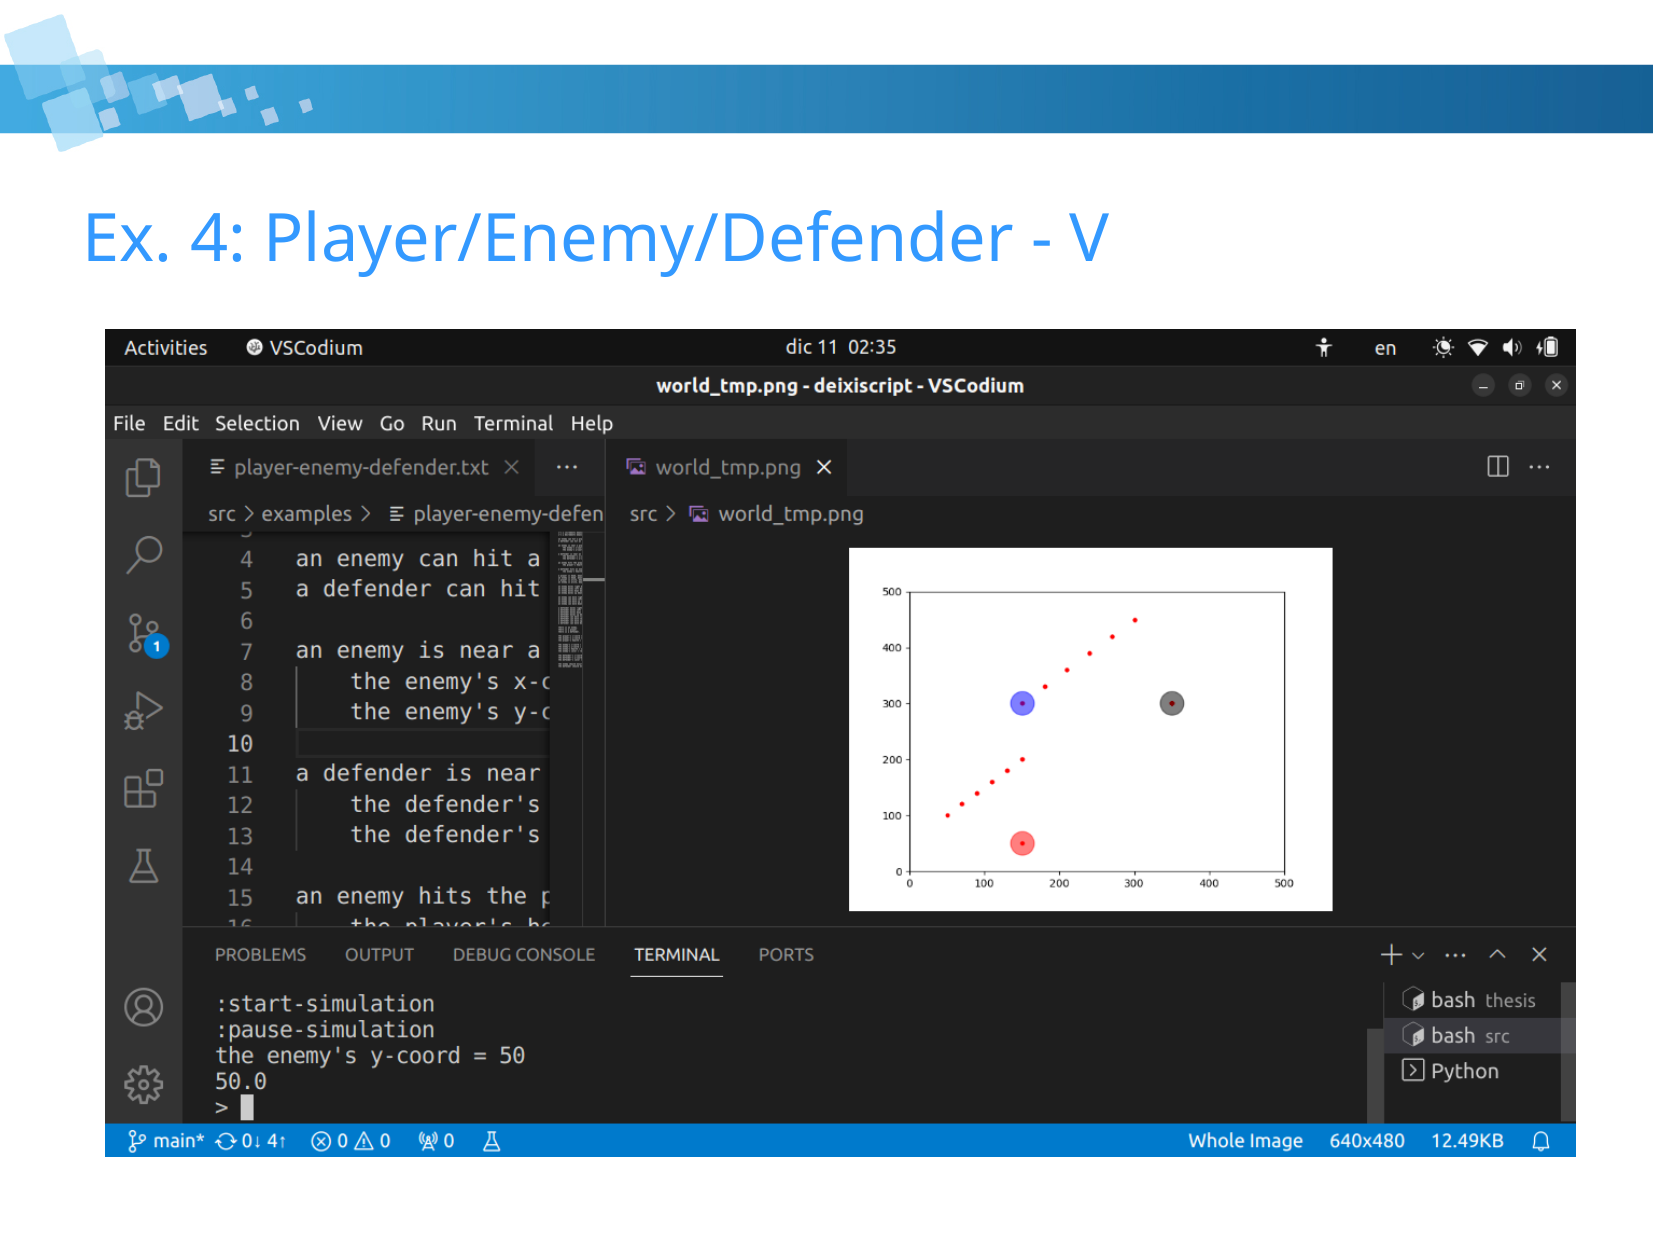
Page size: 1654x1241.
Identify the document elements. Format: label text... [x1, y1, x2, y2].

title Ex. 4: Player/Enemy/Defender - V [82, 132, 1571, 340]
picture [0, 0, 1653, 1238]
